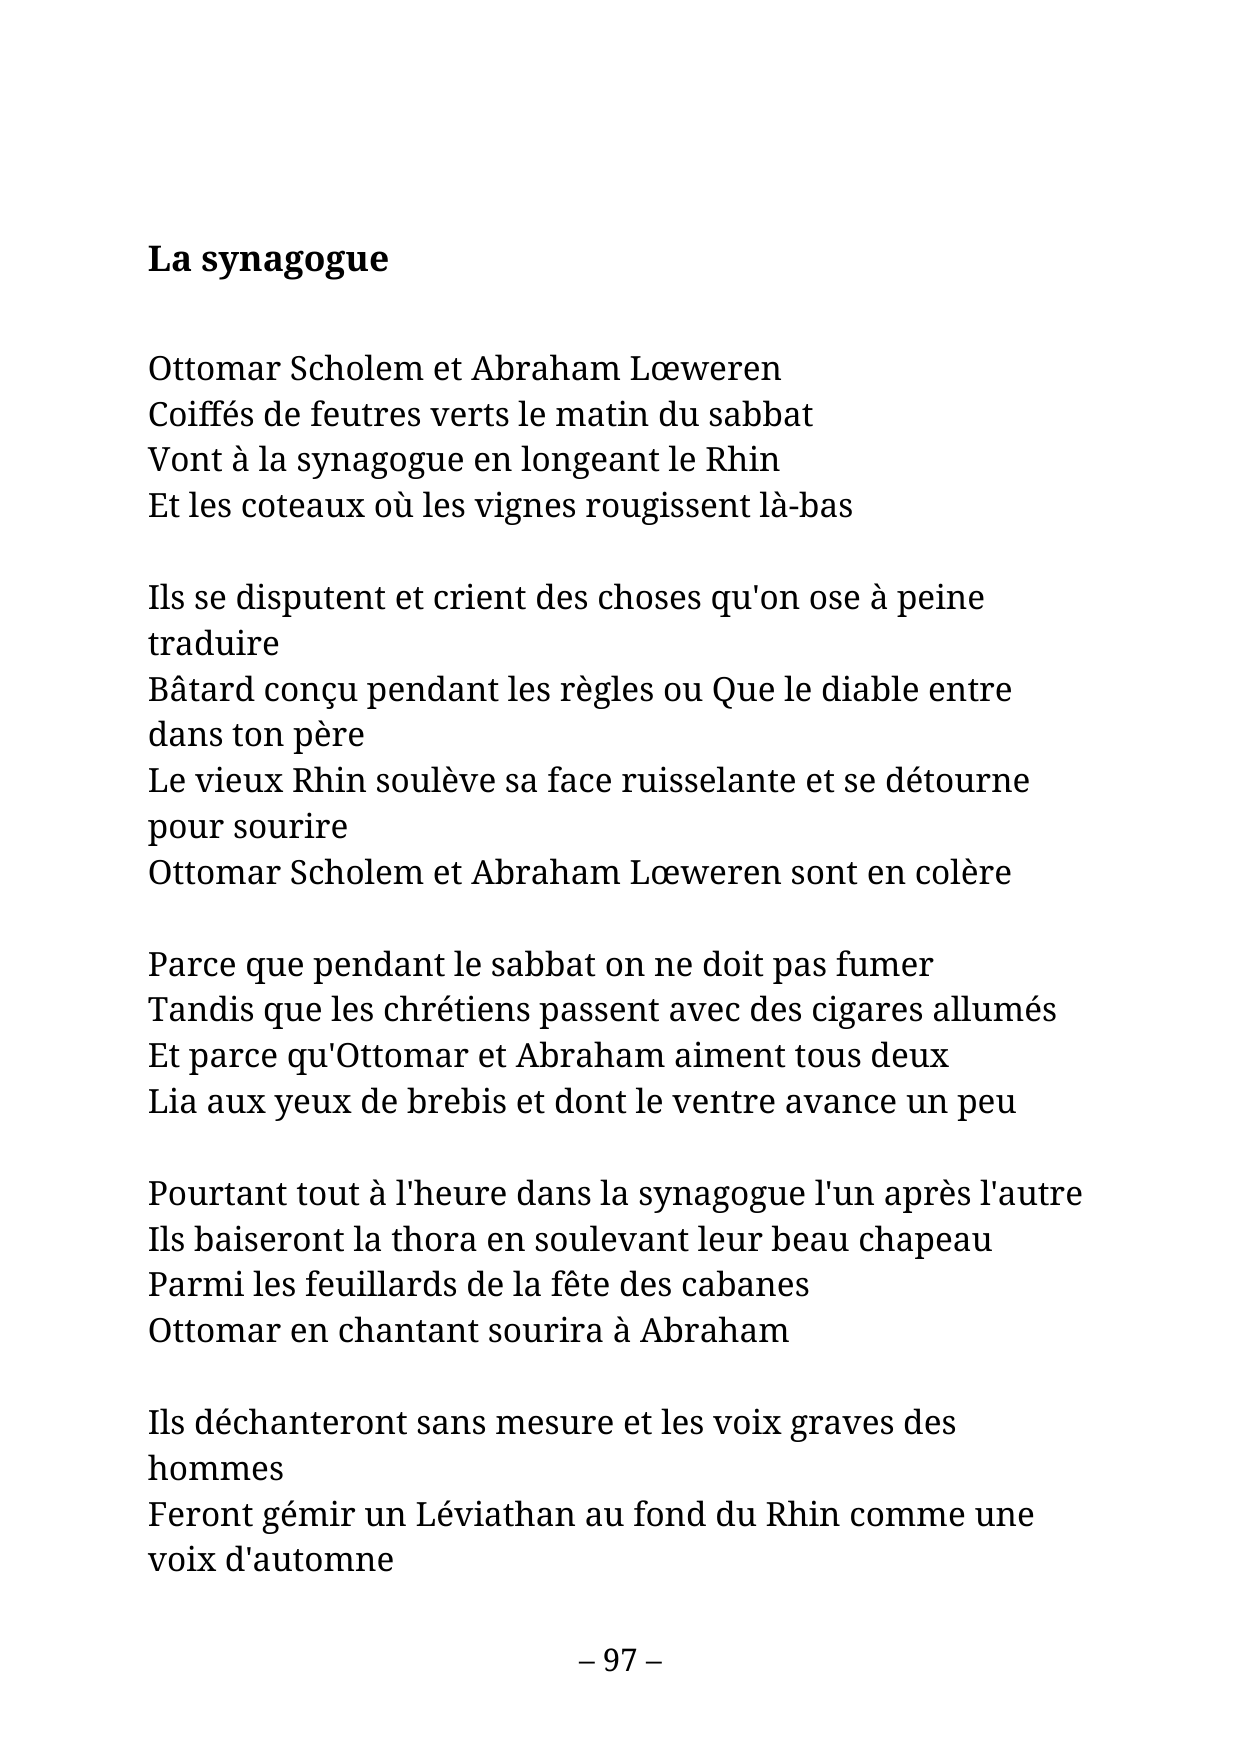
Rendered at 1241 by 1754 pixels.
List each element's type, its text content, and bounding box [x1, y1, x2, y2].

subtitle La synagogue [148, 235, 1092, 281]
text Ottomar Scholem et Abraham Lœweren Coiffés de feutres verts le matin du sabbat Vont à la synagogue en longeant le Rhin Et les coteaux où les vignes rougissent là-bas Ils se disputent et crient des choses qu'on ose à peine traduire Bâtard conçu pendant les règles ou Que le diable entre dans ton père Le vieux Rhin soulève sa face ruisselante et se détourne pour sourire Ottomar Scholem et Abraham Lœweren sont en colère Parce que pendant le sabbat on ne doit pas fumer Tandis que les chrétiens passent avec des cigares allumés Et parce qu'Ottomar et Abraham aiment tous deux Lia aux yeux de brebis et dont le ventre avance un peu Pourtant tout à l'heure dans la synagogue l'un après l'autre Ils baiseront la thora en soulevant leur beau chapeau Parmi les feuillards de la fête des cabanes Ottomar en chantant sourira à Abraham Ils déchanteront sans mesure et les voix graves des hommes Feront gémir un Léviathan au fond du Rhin comme une voix d'automne [148, 343, 1092, 1581]
